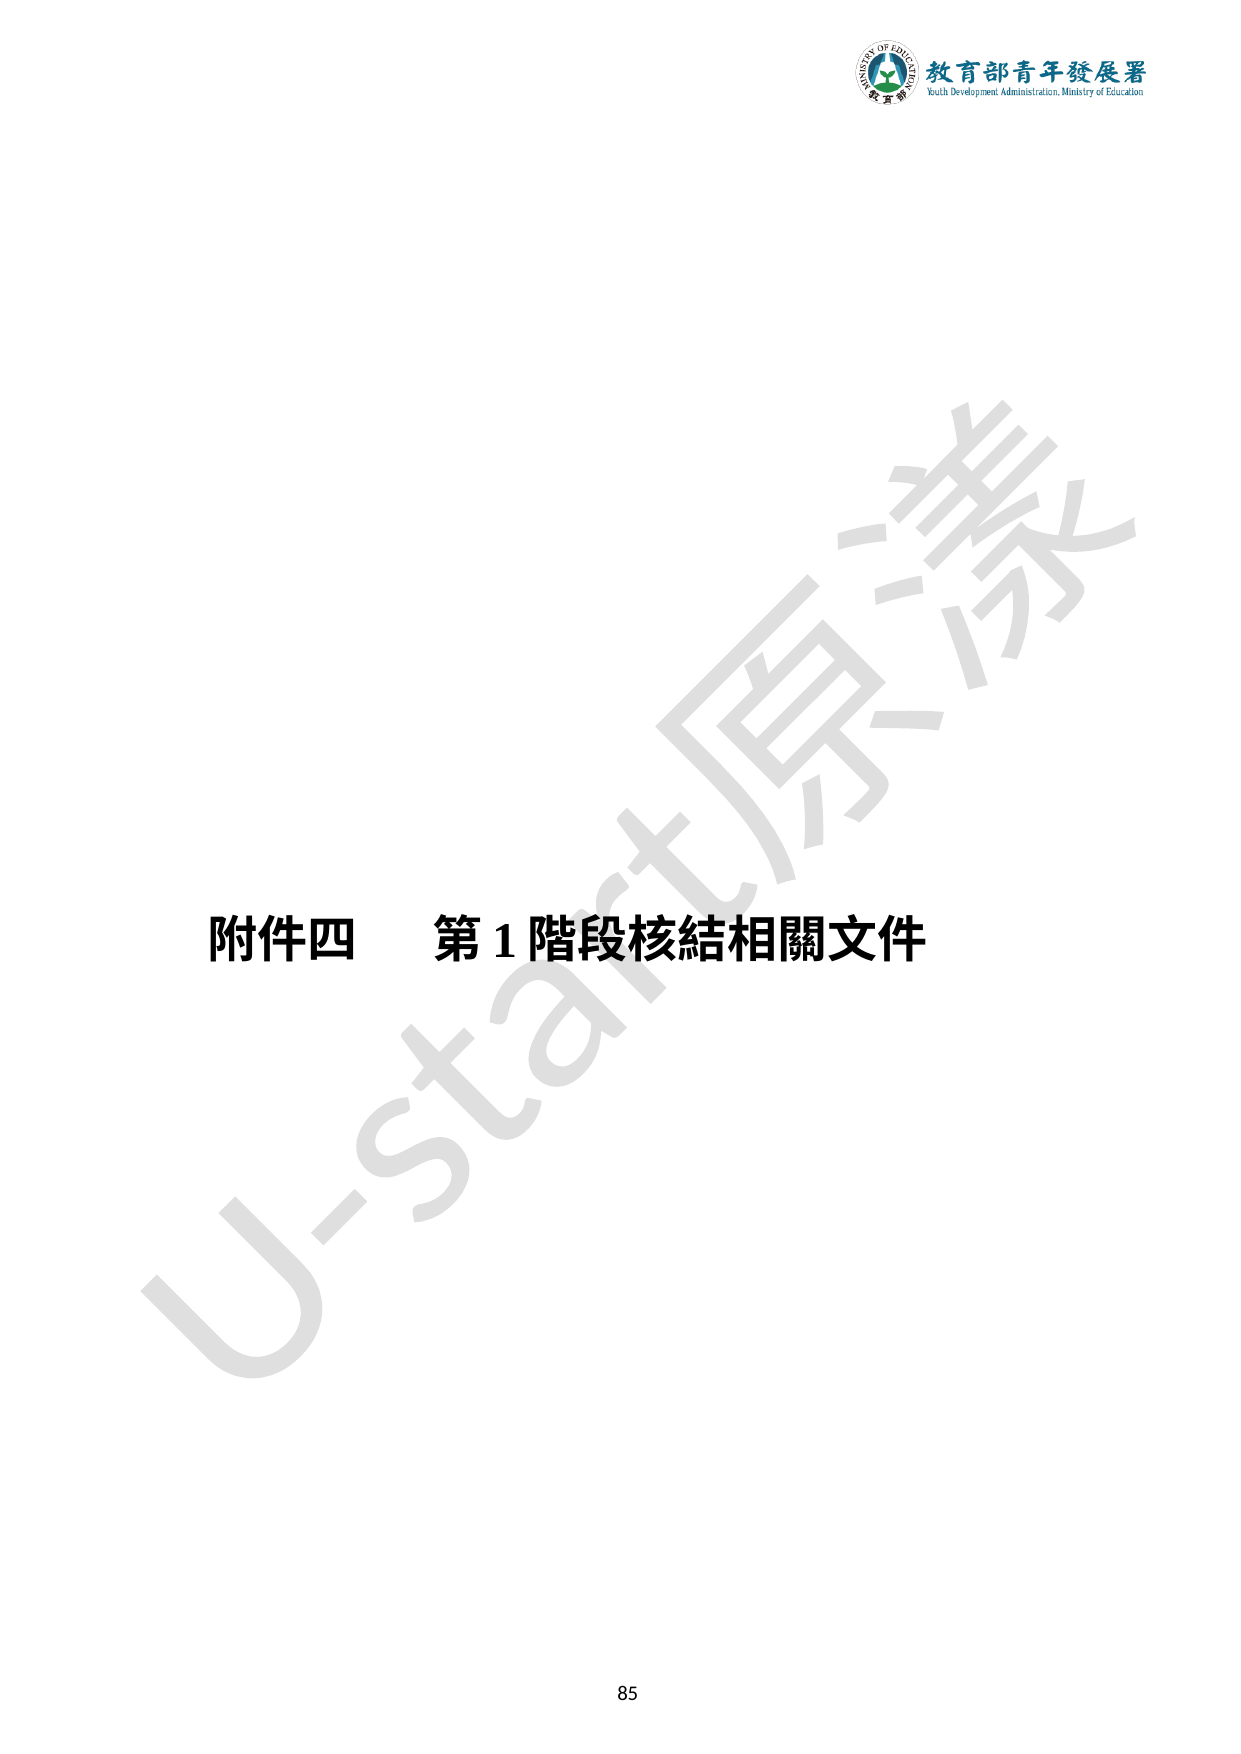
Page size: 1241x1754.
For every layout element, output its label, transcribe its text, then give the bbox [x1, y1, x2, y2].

text 附件四 第1階段核結相關文件 [207, 863, 1152, 988]
